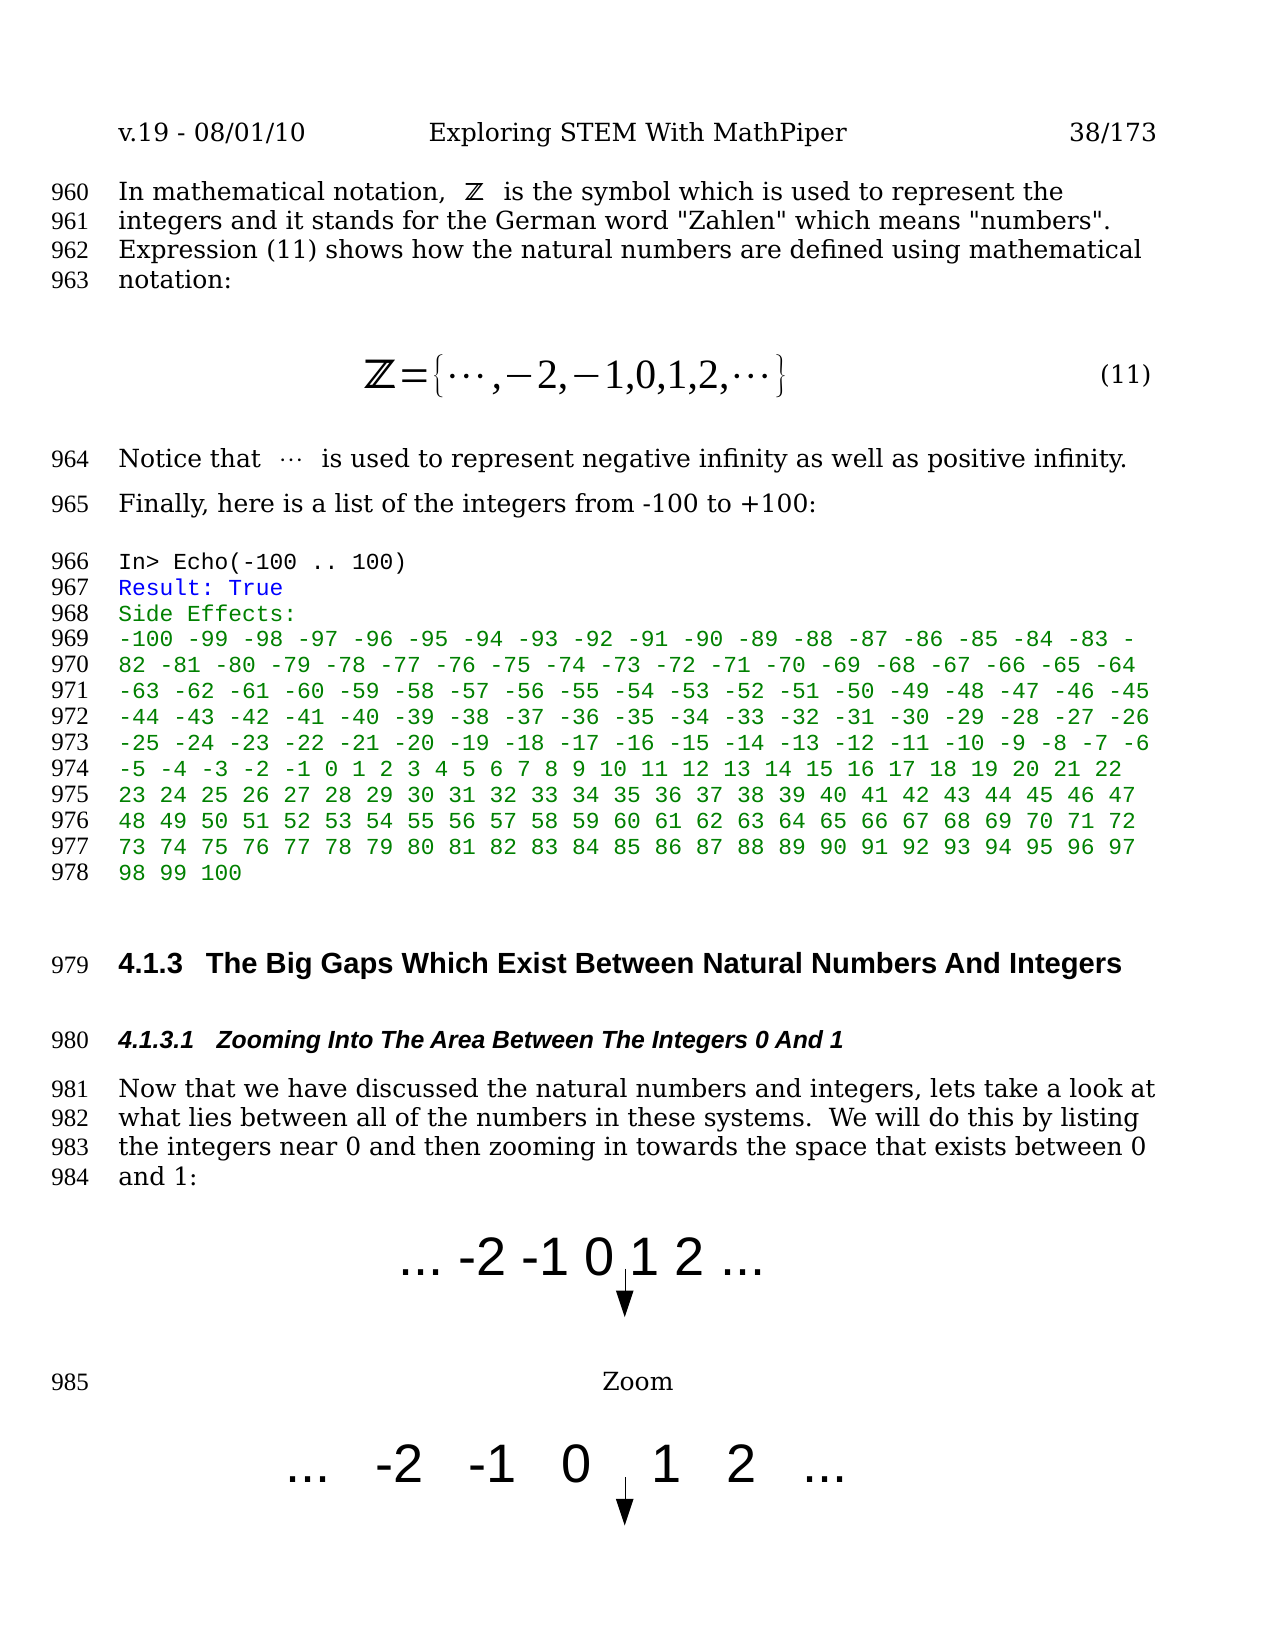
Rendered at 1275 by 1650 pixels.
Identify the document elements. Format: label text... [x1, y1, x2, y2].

text In> Echo(-100 .. 100) [118, 550, 1157, 576]
text Result: True [118, 576, 1157, 602]
subtitle The Big Gaps Which Exist Between Natural Numbers And Integers [118, 946, 1157, 980]
text Notice thatis used to represent negative infinity as well as positive infinity. [118, 444, 1157, 474]
text -100 -99 -98 -97 -96 -95 -94 -93 -92 -91 -90 -89 -88 -87 -86 -85 -84 -83 -82 -81 -80 -79 -78 -77 -76 -75 -74 -73 -72 -71 -70 -69 -68 -67 -66 -65 -64 -63 -62 -61 -60 -59 -58 -57 -56 -55 -54 -53 -52 -51 -50 -49 -48 -47 -46 -45 -44 -43 -42 -41 -40 -39 -38 -37 -36 -35 -34 -33 -32 -31 -30 -29 -28 -27 -26 -25 -24 -23 -22 -21 -20 -19 -18 -17 -16 -15 -14 -13 -12 -11 -10 -9 -8 -7 -6 -5 -4 -3 -2 -1 0 1 2 3 4 5 6 7 8 9 10 11 12 13 14 15 16 17 18 19 20 21 22 23 24 25 26 27 28 29 30 31 32 33 34 35 36 37 38 39 40 41 42 43 44 45 46 47 48 49 50 51 52 53 54 55 56 57 58 59 60 61 62 63 64 65 66 67 68 69 70 71 72 73 74 75 76 77 78 79 80 81 82 83 84 85 86 87 88 89 90 91 92 93 94 95 96 97 98 99 100 [118, 628, 1157, 887]
text In mathematical notation,is the symbol which is used to represent the integers and it stands for the German word "Zahlen" which means "numbers". Expression (11) shows how the natural numbers are defined using mathematical notation: [118, 177, 1157, 294]
text Zoom [118, 1367, 1157, 1396]
text Now that we have discussed the natural numbers and integers, lets take a look at what lies between all of the numbers in these systems. We will do this by listing the integers near 0 and then zooming in towards the space that exists between 0 and 1: [118, 1074, 1157, 1191]
subtitle Zooming Into The Area Between The Integers 0 And 1 [118, 1025, 1157, 1053]
table_header [118, 344, 1041, 406]
text Finally, here is a list of the integers from -100 to +100: [118, 489, 1157, 518]
table_header (11) [1041, 344, 1157, 406]
text Side Effects: [118, 602, 1157, 628]
